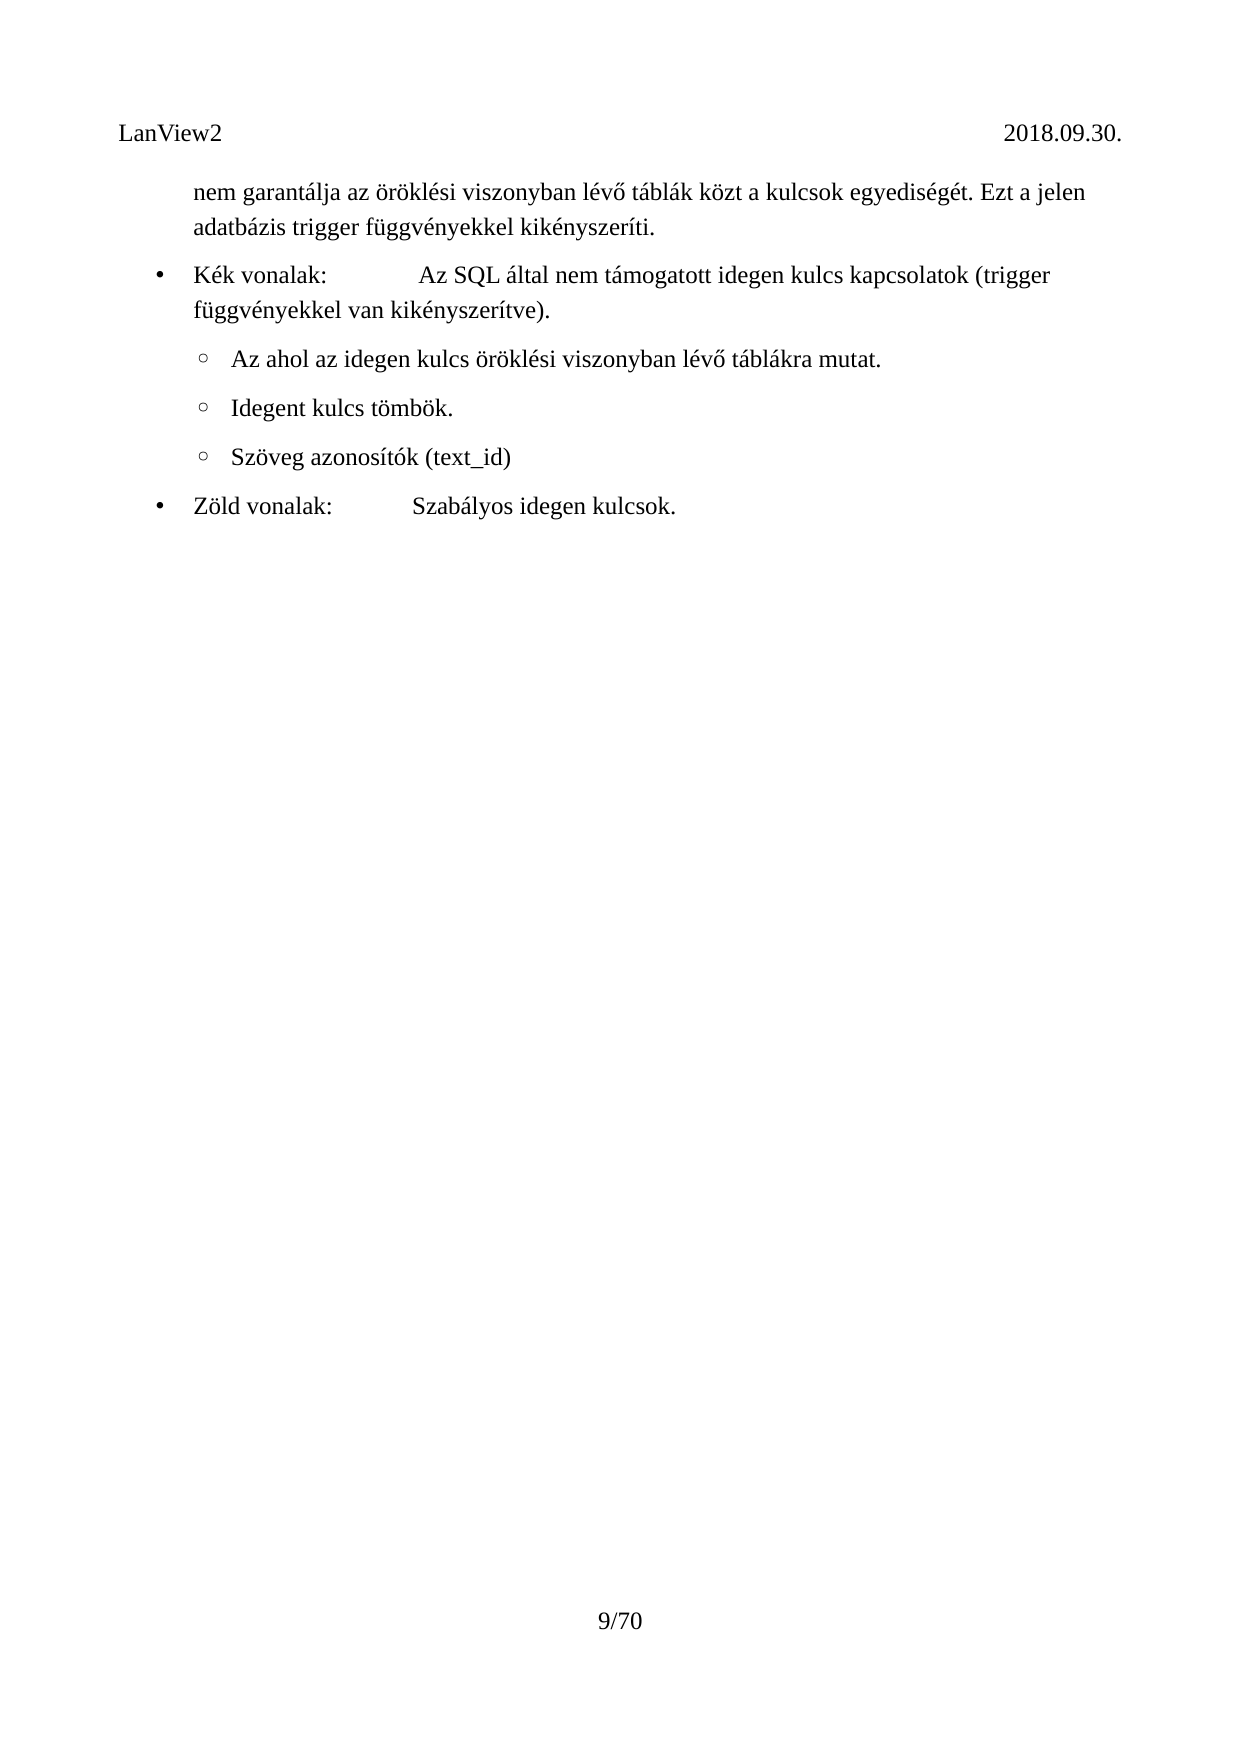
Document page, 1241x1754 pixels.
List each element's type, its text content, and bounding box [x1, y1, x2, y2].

list Zöld vonalak: Szabályos idegen kulcsok. [156, 491, 1122, 520]
list nem garantálja az öröklési viszonyban lévő táblák közt a kulcsok egyediségét. Ezt a jelen adatbázis trigger függvényekkel kikényszeríti. [156, 177, 1122, 240]
list Az ahol az idegen kulcs öröklési viszonyban lévő táblákra mutat. [193, 344, 1122, 373]
list Szöveg azonosítók (text_id) [193, 442, 1122, 471]
list Kék vonalak: Az SQL által nem támogatott idegen kulcs kapcsolatok (trigger függvényekkel van kikényszerítve). [156, 261, 1122, 324]
list Idegent kulcs tömbök. [193, 393, 1122, 422]
